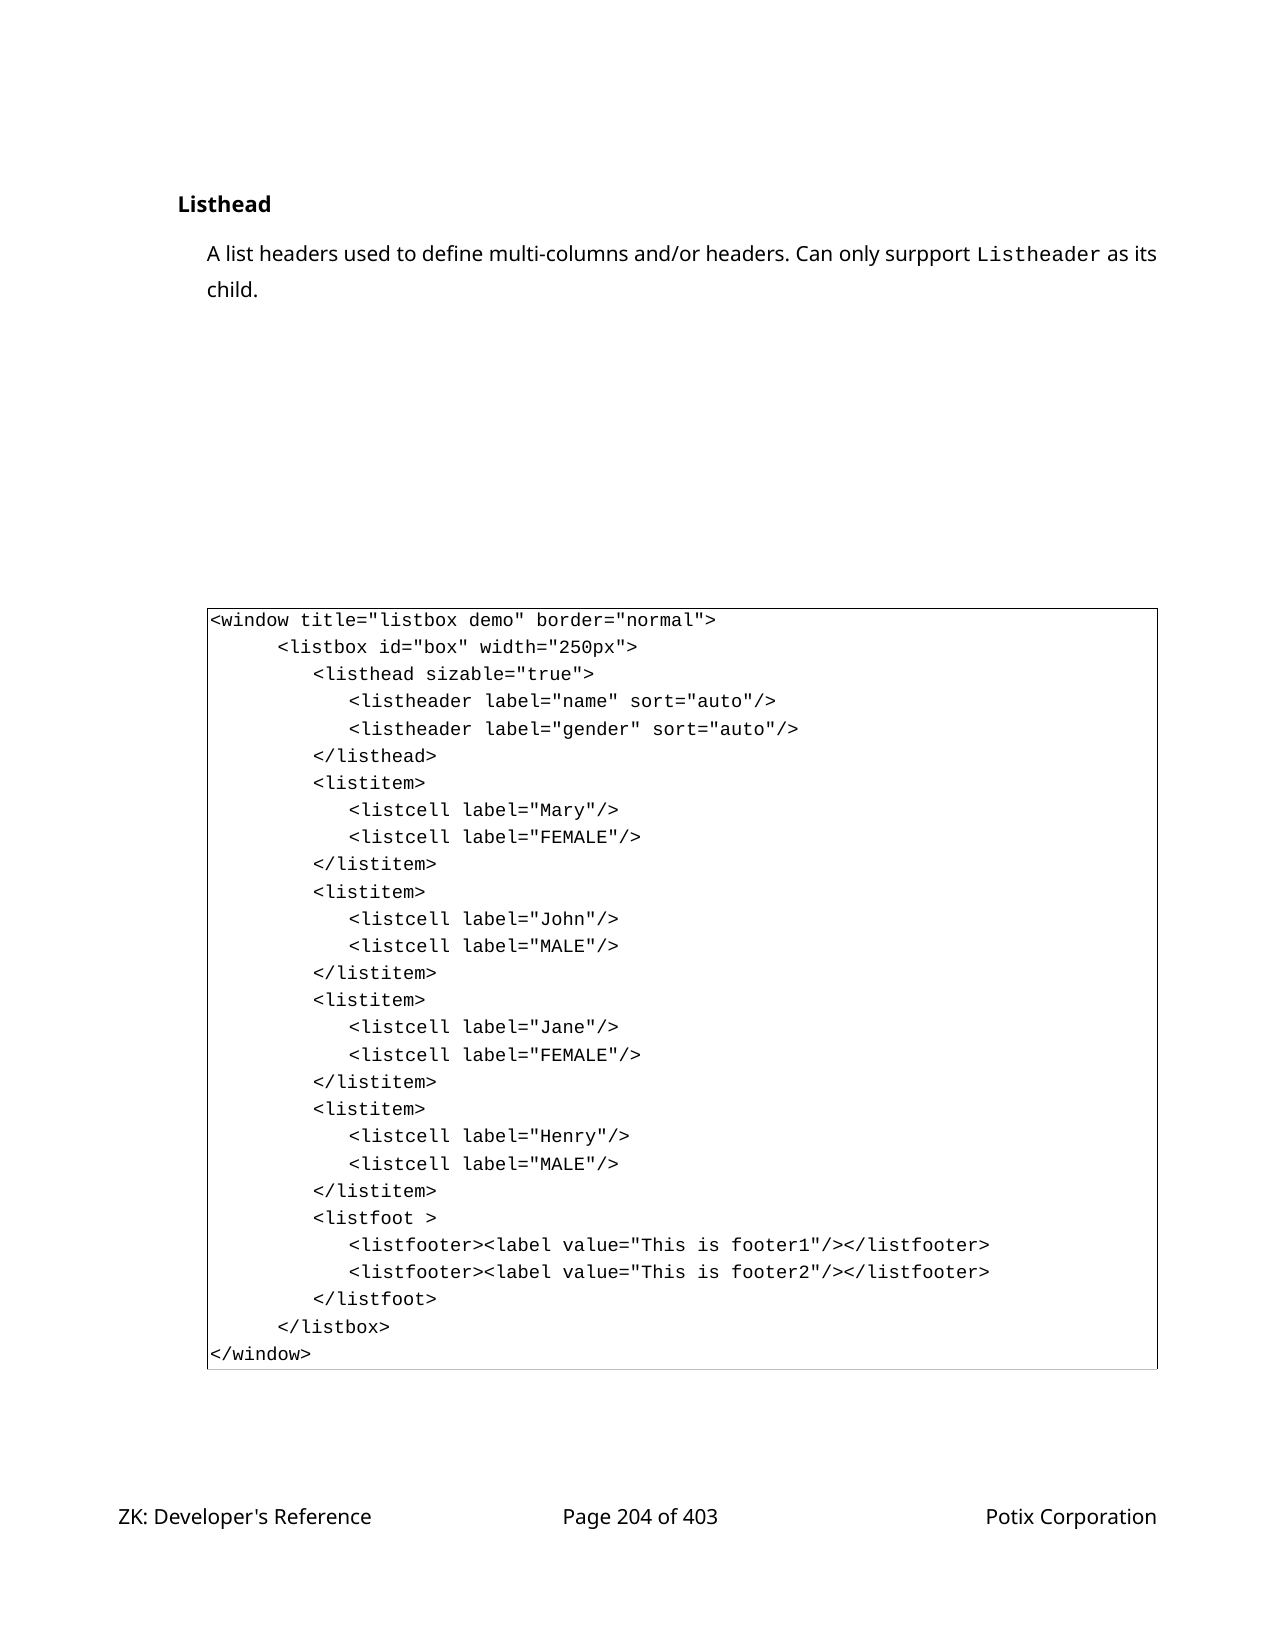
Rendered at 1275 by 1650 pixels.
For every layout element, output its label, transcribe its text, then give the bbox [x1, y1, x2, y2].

text <listcell label="John"/> [208, 907, 1157, 931]
text <window title="listbox demo" border="normal"> [208, 609, 1157, 632]
text <listheader label="name" sort="auto"/> [208, 689, 1157, 713]
text </listhead> [208, 743, 1157, 768]
text A list headers used to define multi-columns and/or headers. Can only surpport Listheader as its child. [207, 239, 1157, 303]
text <listcell label="Mary"/> [208, 798, 1157, 822]
text </listfoot> [208, 1287, 1157, 1312]
text </listitem> [208, 1070, 1157, 1094]
text <listitem> [208, 1097, 1157, 1121]
text <listheader label="gender" sort="auto"/> [208, 716, 1157, 741]
text </window> [208, 1342, 1157, 1369]
text <listfooter><label value="This is footer1"/></listfooter> [208, 1233, 1157, 1257]
subtitle Listhead [177, 189, 1157, 219]
text <listitem> [208, 988, 1157, 1012]
text <listcell label="MALE"/> [208, 934, 1157, 958]
text <listcell label="Jane"/> [208, 1015, 1157, 1040]
text <listitem> [208, 771, 1157, 795]
text <listcell label="FEMALE"/> [208, 1043, 1157, 1067]
text </listitem> [208, 961, 1157, 985]
text <listcell label="MALE"/> [208, 1151, 1157, 1176]
text <listitem> [208, 879, 1157, 904]
text <listcell label="Henry"/> [208, 1124, 1157, 1148]
text </listbox> [208, 1314, 1157, 1339]
text <listhead sizable="true"> [208, 662, 1157, 686]
text </listitem> [208, 852, 1157, 877]
text <listcell label="FEMALE"/> [208, 825, 1157, 849]
text <listfoot > [208, 1206, 1157, 1230]
text <listbox id="box" width="250px"> [208, 635, 1157, 659]
text </listitem> [208, 1178, 1157, 1203]
text <listfooter><label value="This is footer2"/></listfooter> [208, 1260, 1157, 1284]
